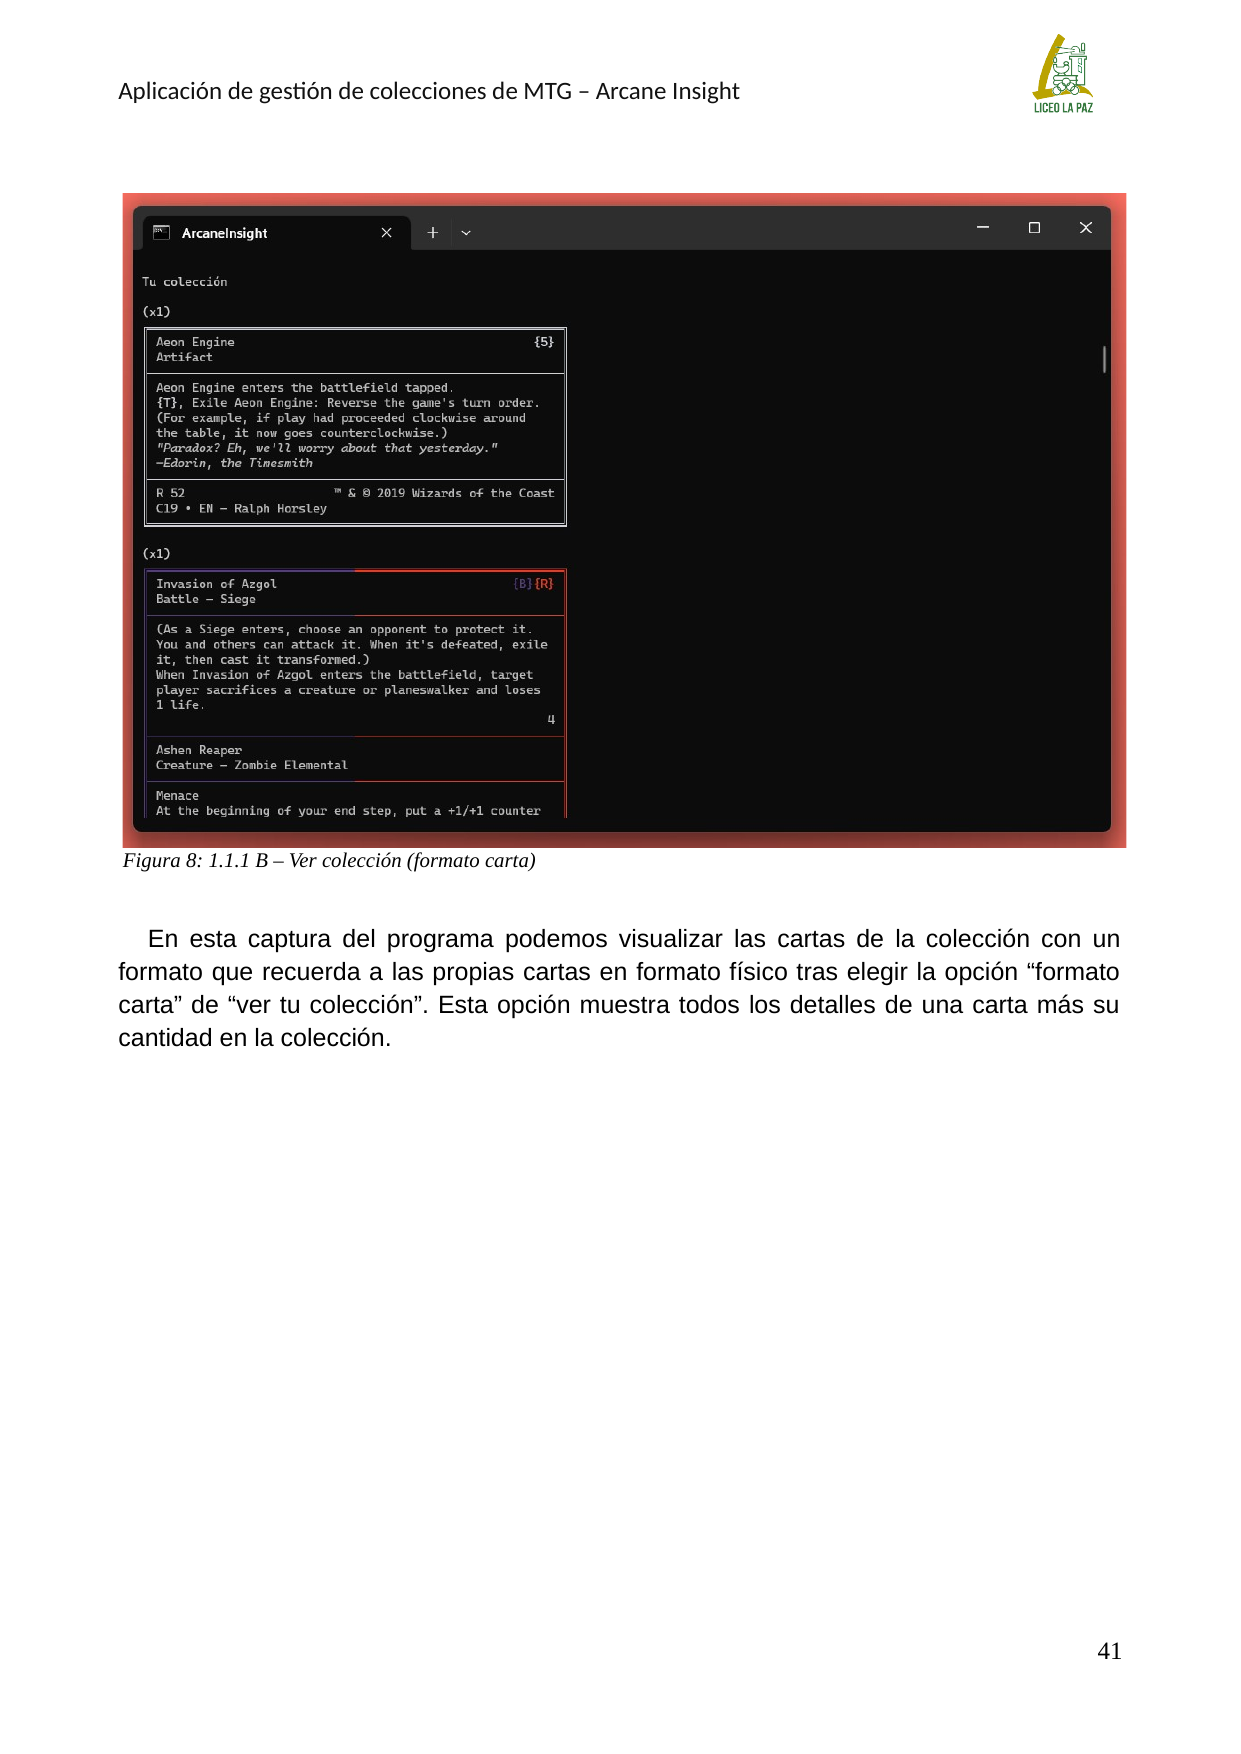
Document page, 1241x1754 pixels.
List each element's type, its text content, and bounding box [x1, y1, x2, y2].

text En esta captura del programa podemos visualizar las cartas de la colección con un formato que recuerda a las propias cartas en formato físico tras elegir la opción “formato carta” de “ver tu colección”. Esta opción muestra todos los detalles de una carta más su cantidad en la colección. [118, 924, 1122, 1052]
picture [1025, 26, 1100, 121]
picture [122, 193, 1127, 848]
text Figura 8: 1.1.1 B – Ver colección (formato carta) [123, 848, 1127, 872]
